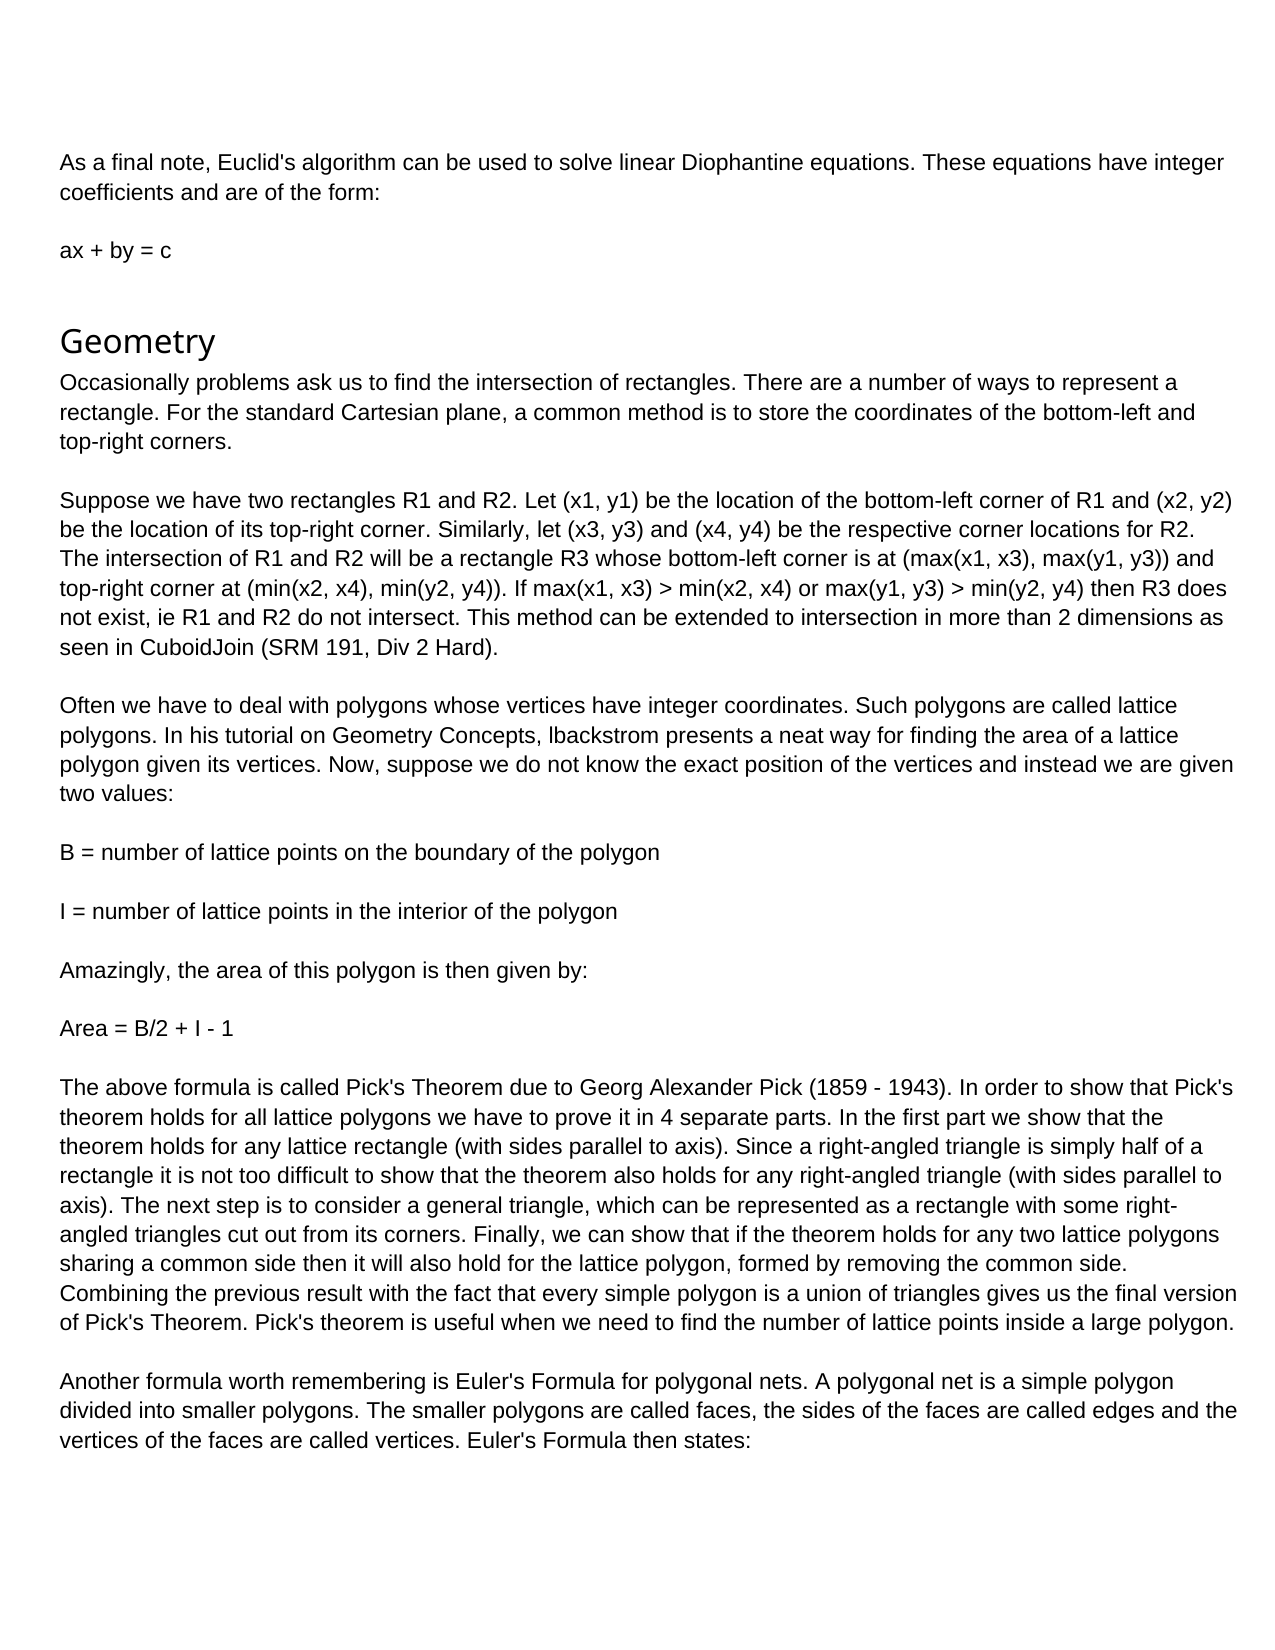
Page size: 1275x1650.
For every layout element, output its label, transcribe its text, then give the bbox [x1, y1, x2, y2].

text Area = B/2 + I - 1 [59, 1016, 1241, 1042]
text B = number of lattice points on the boundary of the polygon [59, 840, 1241, 866]
text Amazingly, the area of this polygon is then given by: [59, 957, 1241, 983]
text Another formula worth remembering is Euler's Formula for polygonal nets. A polygonal net is a simple polygon divided into smaller polygons. The smaller polygons are called faces, the sides of the faces are called edges and the vertices of the faces are called vertices. Euler's Formula then states: [59, 1369, 1241, 1453]
text As a final note, Euclid's algorithm can be used to solve linear Diophantine equations. These equations have integer coefficients and are of the form: [59, 150, 1241, 205]
text Suppose we have two rectangles R1 and R2. Let (x1, y1) be the location of the bottom-left corner of R1 and (x2, y2) be the location of its top-right corner. Similarly, let (x3, y3) and (x4, y4) be the respective corner locations for R2. The intersection of R1 and R2 will be a rectangle R3 whose bottom-left corner is at (max(x1, x3), max(y1, y3)) and top-right corner at (min(x2, x4), min(y2, y4)). If max(x1, x3) > min(x2, x4) or max(y1, y3) > min(y2, y4) then R3 does not exist, ie R1 and R2 do not intersect. This method can be extended to intersection in more than 2 dimensions as seen in CuboidJoin (SRM 191, Div 2 Hard). [59, 487, 1241, 660]
text The above formula is called Pick's Theorem due to Georg Alexander Pick (1859 - 1943). In order to show that Pick's theorem holds for all lattice polygons we have to prove it in 4 separate parts. In the first part we show that the theorem holds for any lattice rectangle (with sides parallel to axis). Since a right-angled triangle is simply half of a rectangle it is not too difficult to show that the theorem also holds for any right-angled triangle (with sides parallel to axis). The next step is to consider a general triangle, which can be represented as a rectangle with some right-angled triangles cut out from its corners. Finally, we can show that if the theorem holds for any two lattice polygons sharing a common side then it will also hold for the lattice polygon, formed by removing the common side. Combining the previous result with the fact that every simple polygon is a union of triangles gives us the final version of Pick's Theorem. Pick's theorem is useful when we need to find the number of lattice points inside a large polygon. [59, 1075, 1241, 1336]
text ax + by = c [59, 238, 1241, 264]
text I = number of lattice points in the interior of the polygon [59, 899, 1241, 924]
text Occasionally problems ask us to find the intersection of rectangles. There are a number of ways to represent a rectangle. For the standard Cartesian plane, a common method is to store the coordinates of the bottom-left and top-right corners. [59, 370, 1241, 454]
text Often we have to deal with polygons whose vertices have integer coordinates. Such polygons are called lattice polygons. In his tutorial on Geometry Concepts, lbackstrom presents a neat way for finding the area of a lattice polygon given its vertices. Now, suppose we do not know the exact position of the vertices and instead we are given two values: [59, 693, 1241, 807]
subtitle Geometry [59, 318, 1241, 363]
